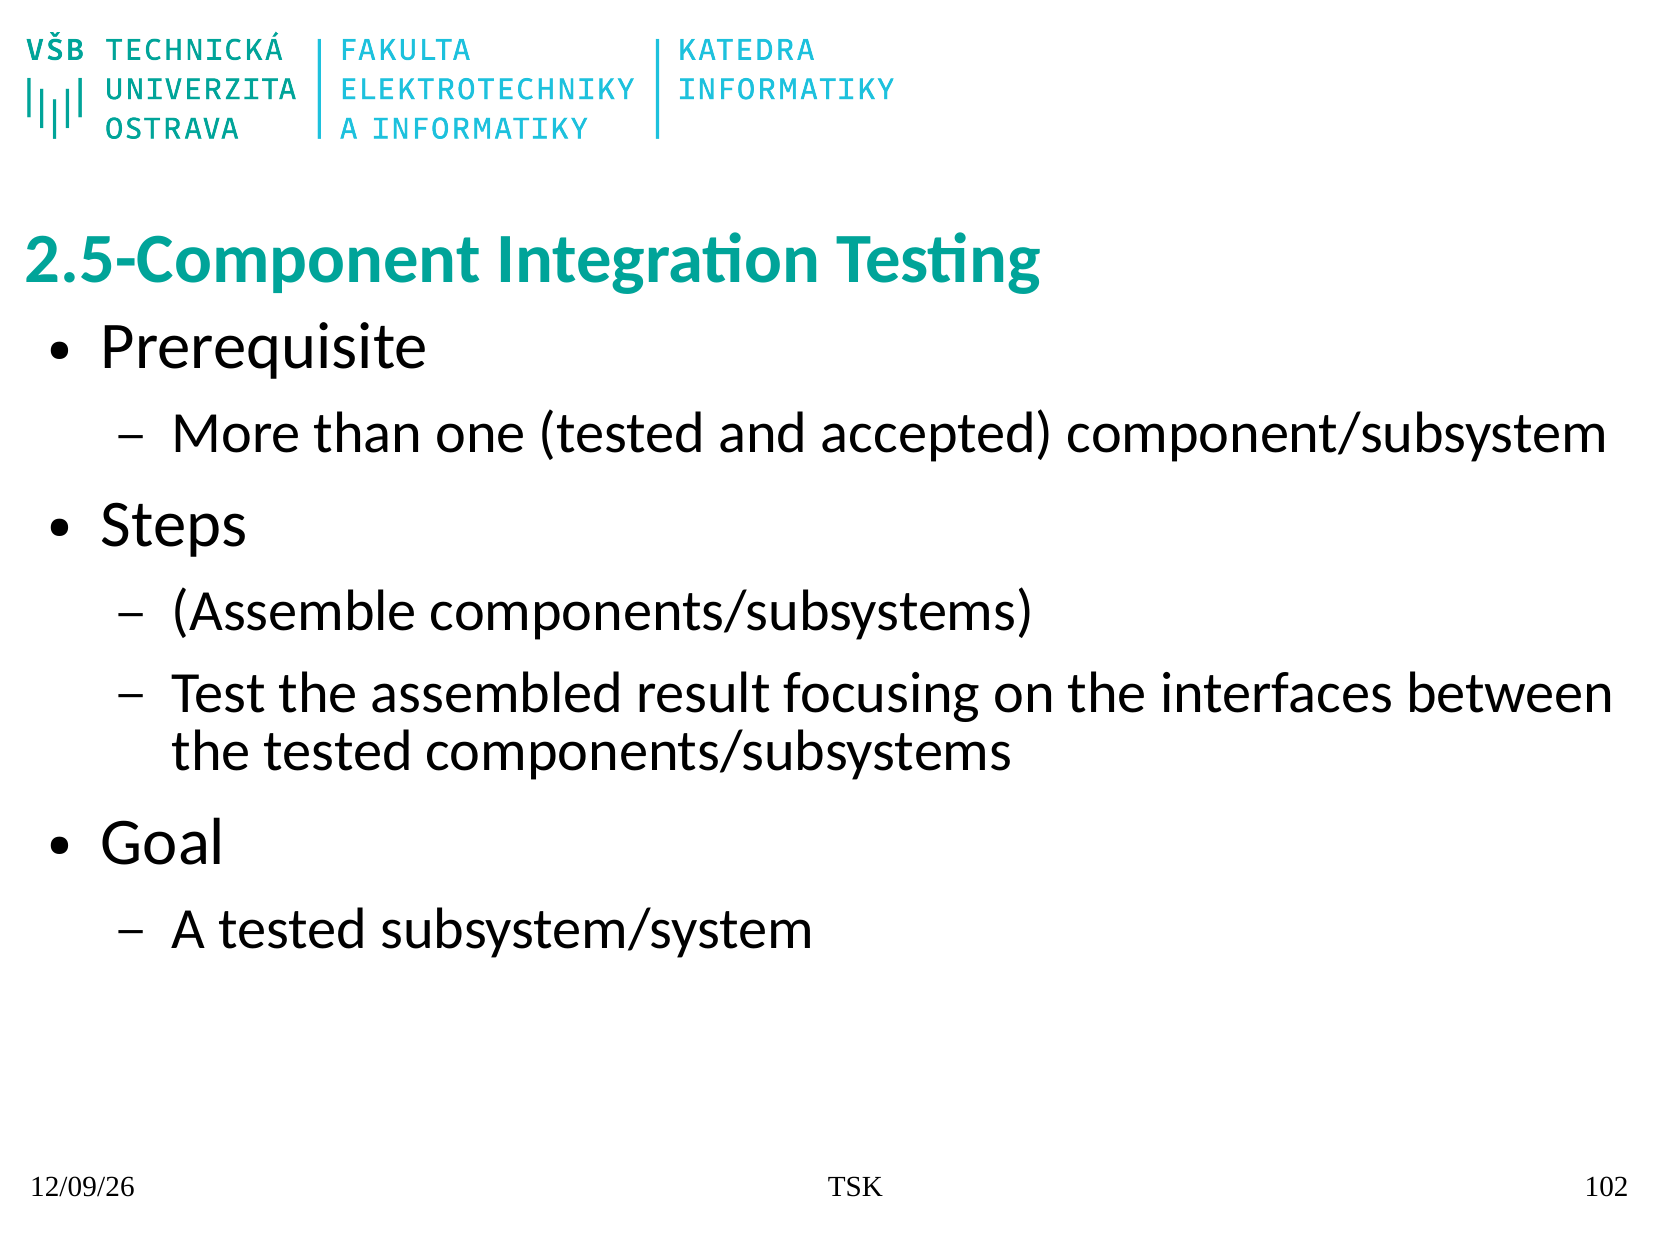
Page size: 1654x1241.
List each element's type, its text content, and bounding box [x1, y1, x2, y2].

list Prerequisite More than one (tested and accepted) component/subsystem Steps (Assemble components/subsystems) Test the assembled result focusing on the interfaces between the tested components/subsystems Goal A tested subsystem/system [30, 318, 1629, 1146]
picture [26, 31, 894, 139]
title 2.5-Component Integration Testing [24, 169, 1629, 300]
